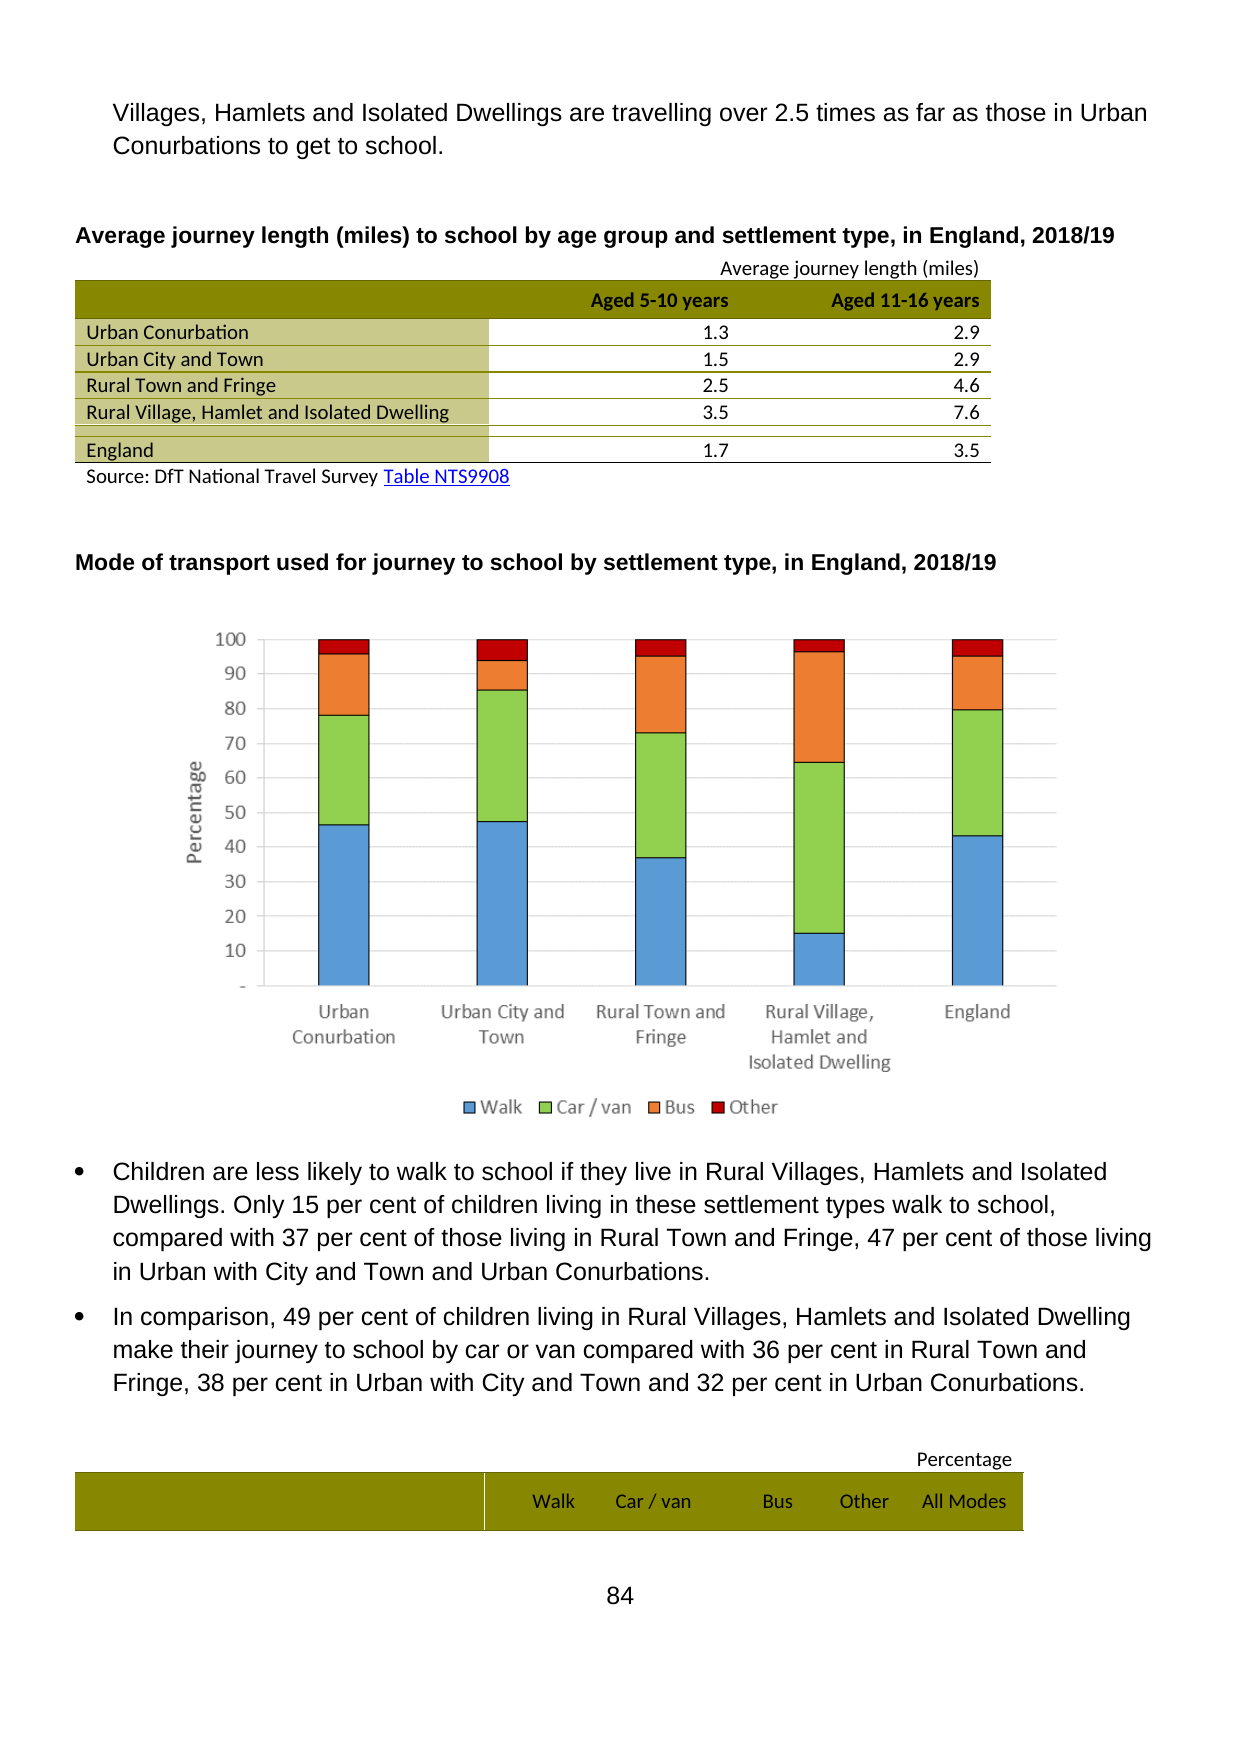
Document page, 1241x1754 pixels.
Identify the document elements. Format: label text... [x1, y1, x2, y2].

table_cell Aged 5-10 years [489, 281, 740, 318]
table_cell 2.5 [489, 373, 740, 398]
table_cell Rural Town and Fringe [75, 373, 489, 398]
list Villages, Hamlets and Isolated Dwellings are travelling over 2.5 times as far as those in Urban Conurbations to get to school. [75, 98, 1165, 159]
table_header Percentage [545, 1447, 1023, 1472]
table_cell [740, 463, 991, 489]
table_cell [489, 426, 740, 436]
table_cell 4.6 [740, 373, 991, 398]
table_cell Rural Village, Hamlet and Isolated Dwelling [75, 399, 489, 424]
table_cell [740, 426, 991, 436]
text Average journey length (miles) to school by age group and settlement type, in England, 2018/19 [75, 222, 1165, 248]
table_cell Walk [485, 1473, 586, 1530]
table_cell 2.9 [740, 319, 991, 345]
table_cell 7.6 [740, 399, 991, 424]
table_cell Other [804, 1473, 905, 1530]
table_cell All Modes [905, 1473, 1023, 1530]
text Mode of transport used for journey to school by settlement type, in England, 2018/19 [75, 549, 1165, 575]
table_cell 3.5 [489, 399, 740, 424]
list In comparison, 49 per cent of children living in Rural Villages, Hamlets and Isolated Dwelling make their journey to school by car or van compared with 36 per cent in Rural Town and Fringe, 38 per cent in Urban with City and Town and 32 per cent in Urban Conurbations. [75, 1302, 1165, 1397]
table_cell 1.5 [489, 346, 740, 371]
table_cell 3.5 [740, 437, 991, 462]
table_cell [75, 281, 489, 318]
table_header [75, 1447, 544, 1472]
list Children are less likely to walk to school if they live in Rural Villages, Hamlets and Isolated Dwellings. Only 15 per cent of children living in these settlement types walk to school, compared with 37 per cent of those living in Rural Town and Fringe, 47 per cent of those living in Urban with City and Town and Urban Conurbations. [75, 1157, 1165, 1285]
table_header Average journey length (miles) [489, 252, 991, 280]
table_cell Car / van [586, 1473, 703, 1530]
table_cell Urban City and Town [75, 346, 489, 371]
table_cell 2.9 [740, 346, 991, 371]
table_cell [75, 1473, 484, 1530]
table_cell Urban Conurbation [75, 319, 489, 345]
table_cell Bus [703, 1473, 804, 1530]
table_cell 1.7 [489, 437, 740, 462]
table_cell 1.3 [489, 319, 740, 345]
table_cell England [75, 437, 489, 462]
table_header [75, 252, 489, 280]
table_cell Aged 11-16 years [740, 281, 991, 318]
table_cell Source: DfT National Travel Survey Table NTS9908 [75, 463, 740, 489]
table_cell [75, 426, 489, 436]
